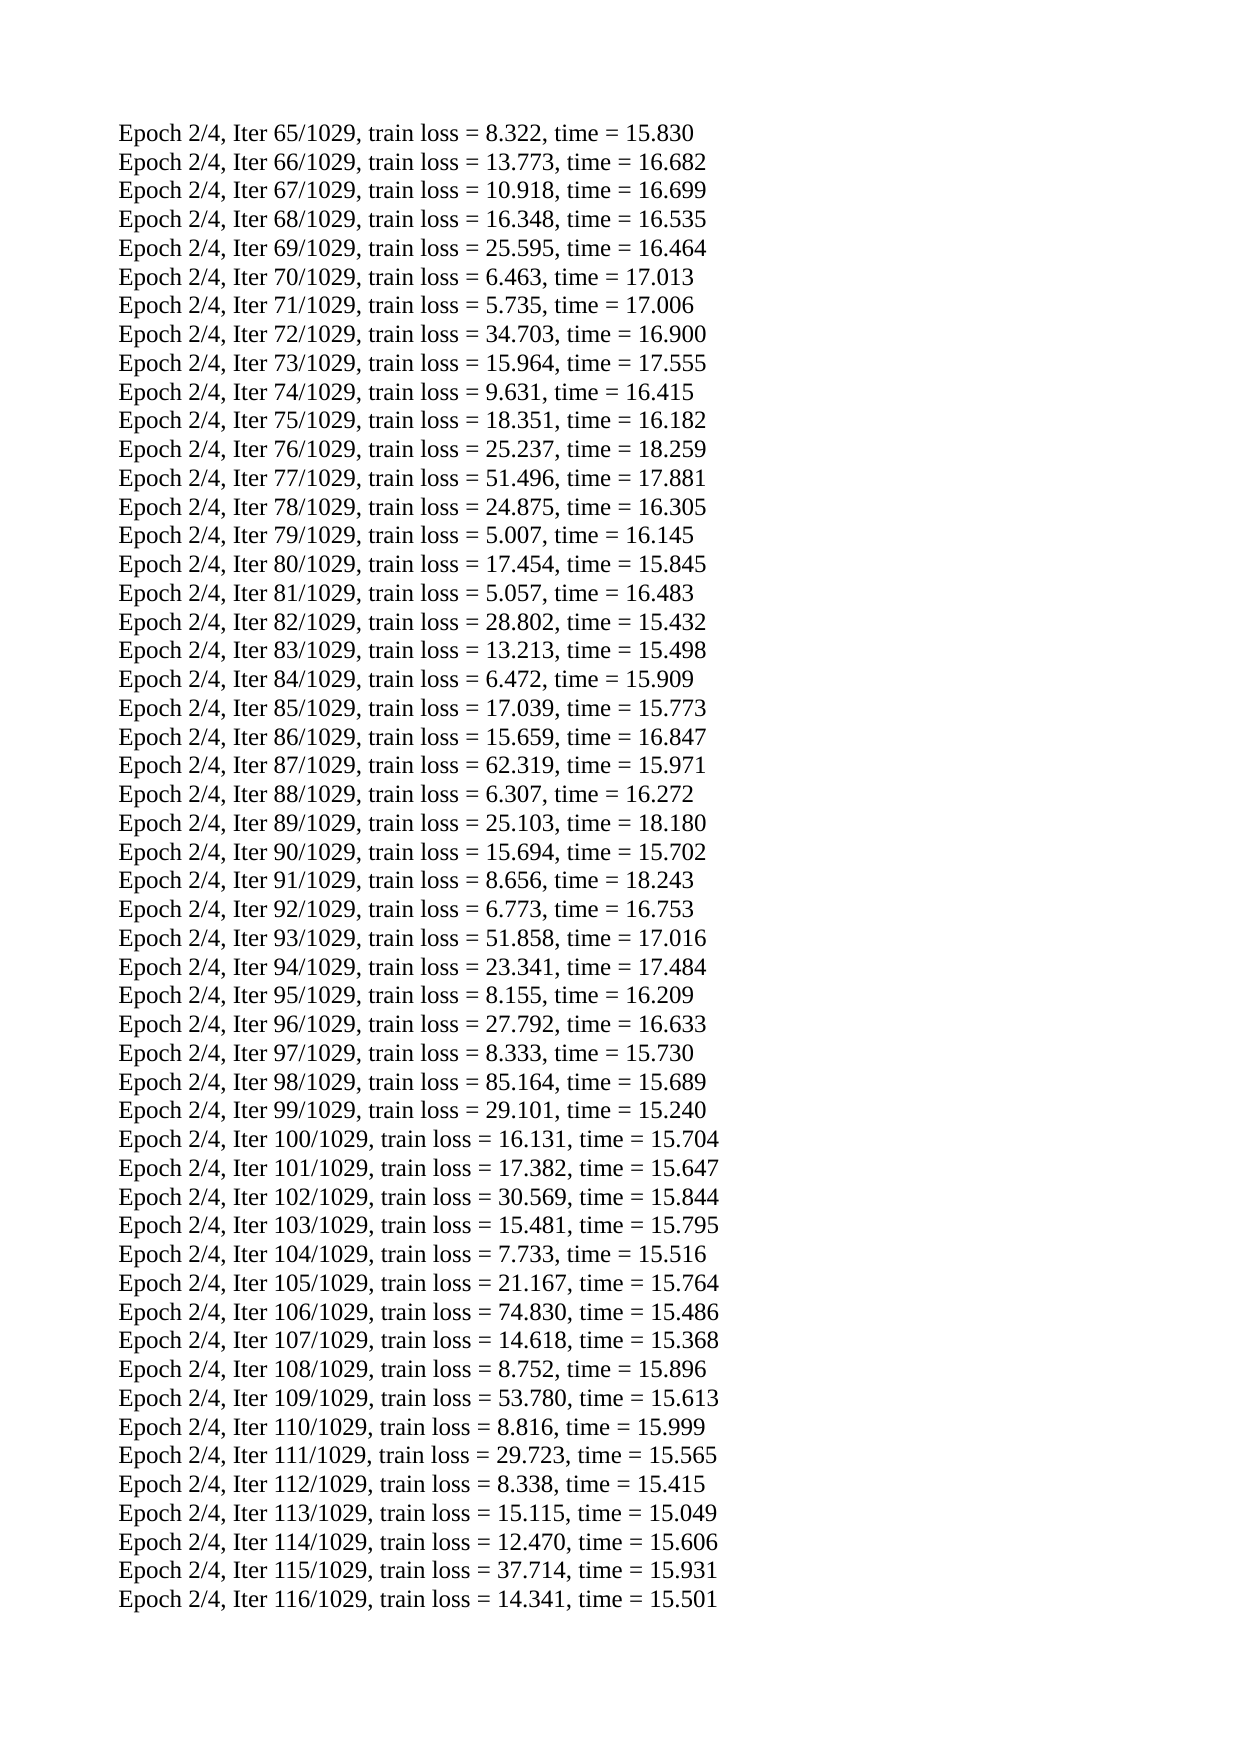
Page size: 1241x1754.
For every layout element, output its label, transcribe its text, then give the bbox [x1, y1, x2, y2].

text Epoch 2/4, Iter 76/1029, train loss = 25.237, time = 18.259 [118, 434, 1122, 463]
text Epoch 2/4, Iter 100/1029, train loss = 16.131, time = 15.704 [118, 1124, 1122, 1153]
text Epoch 2/4, Iter 109/1029, train loss = 53.780, time = 15.613 [118, 1383, 1122, 1412]
text Epoch 2/4, Iter 94/1029, train loss = 23.341, time = 17.484 [118, 952, 1122, 981]
text Epoch 2/4, Iter 72/1029, train loss = 34.703, time = 16.900 [118, 319, 1122, 348]
text Epoch 2/4, Iter 80/1029, train loss = 17.454, time = 15.845 [118, 549, 1122, 578]
text Epoch 2/4, Iter 103/1029, train loss = 15.481, time = 15.795 [118, 1211, 1122, 1239]
text Epoch 2/4, Iter 69/1029, train loss = 25.595, time = 16.464 [118, 233, 1122, 262]
text Epoch 2/4, Iter 101/1029, train loss = 17.382, time = 15.647 [118, 1153, 1122, 1182]
text Epoch 2/4, Iter 68/1029, train loss = 16.348, time = 16.535 [118, 204, 1122, 233]
text Epoch 2/4, Iter 81/1029, train loss = 5.057, time = 16.483 [118, 578, 1122, 607]
text Epoch 2/4, Iter 78/1029, train loss = 24.875, time = 16.305 [118, 492, 1122, 521]
text Epoch 2/4, Iter 96/1029, train loss = 27.792, time = 16.633 [118, 1009, 1122, 1038]
text Epoch 2/4, Iter 86/1029, train loss = 15.659, time = 16.847 [118, 722, 1122, 751]
text Epoch 2/4, Iter 114/1029, train loss = 12.470, time = 15.606 [118, 1527, 1122, 1556]
text Epoch 2/4, Iter 67/1029, train loss = 10.918, time = 16.699 [118, 176, 1122, 204]
text Epoch 2/4, Iter 70/1029, train loss = 6.463, time = 17.013 [118, 262, 1122, 291]
text Epoch 2/4, Iter 113/1029, train loss = 15.115, time = 15.049 [118, 1498, 1122, 1527]
text Epoch 2/4, Iter 88/1029, train loss = 6.307, time = 16.272 [118, 779, 1122, 808]
text Epoch 2/4, Iter 74/1029, train loss = 9.631, time = 16.415 [118, 377, 1122, 406]
text Epoch 2/4, Iter 102/1029, train loss = 30.569, time = 15.844 [118, 1182, 1122, 1211]
text Epoch 2/4, Iter 75/1029, train loss = 18.351, time = 16.182 [118, 406, 1122, 434]
text Epoch 2/4, Iter 91/1029, train loss = 8.656, time = 18.243 [118, 866, 1122, 894]
text Epoch 2/4, Iter 73/1029, train loss = 15.964, time = 17.555 [118, 348, 1122, 377]
text Epoch 2/4, Iter 82/1029, train loss = 28.802, time = 15.432 [118, 607, 1122, 636]
text Epoch 2/4, Iter 85/1029, train loss = 17.039, time = 15.773 [118, 693, 1122, 722]
text Epoch 2/4, Iter 105/1029, train loss = 21.167, time = 15.764 [118, 1268, 1122, 1297]
text Epoch 2/4, Iter 112/1029, train loss = 8.338, time = 15.415 [118, 1469, 1122, 1498]
text Epoch 2/4, Iter 77/1029, train loss = 51.496, time = 17.881 [118, 463, 1122, 492]
text Epoch 2/4, Iter 106/1029, train loss = 74.830, time = 15.486 [118, 1297, 1122, 1326]
text Epoch 2/4, Iter 115/1029, train loss = 37.714, time = 15.931 [118, 1556, 1122, 1584]
text Epoch 2/4, Iter 95/1029, train loss = 8.155, time = 16.209 [118, 981, 1122, 1009]
text Epoch 2/4, Iter 90/1029, train loss = 15.694, time = 15.702 [118, 837, 1122, 866]
text Epoch 2/4, Iter 110/1029, train loss = 8.816, time = 15.999 [118, 1412, 1122, 1441]
text Epoch 2/4, Iter 107/1029, train loss = 14.618, time = 15.368 [118, 1326, 1122, 1354]
text Epoch 2/4, Iter 65/1029, train loss = 8.322, time = 15.830 [118, 118, 1122, 147]
text Epoch 2/4, Iter 98/1029, train loss = 85.164, time = 15.689 [118, 1067, 1122, 1096]
text Epoch 2/4, Iter 99/1029, train loss = 29.101, time = 15.240 [118, 1096, 1122, 1124]
text Epoch 2/4, Iter 97/1029, train loss = 8.333, time = 15.730 [118, 1038, 1122, 1067]
text Epoch 2/4, Iter 93/1029, train loss = 51.858, time = 17.016 [118, 923, 1122, 952]
text Epoch 2/4, Iter 84/1029, train loss = 6.472, time = 15.909 [118, 664, 1122, 693]
text Epoch 2/4, Iter 111/1029, train loss = 29.723, time = 15.565 [118, 1441, 1122, 1469]
text Epoch 2/4, Iter 92/1029, train loss = 6.773, time = 16.753 [118, 894, 1122, 923]
text Epoch 2/4, Iter 79/1029, train loss = 5.007, time = 16.145 [118, 521, 1122, 549]
text Epoch 2/4, Iter 116/1029, train loss = 14.341, time = 15.501 [118, 1584, 1122, 1613]
text Epoch 2/4, Iter 87/1029, train loss = 62.319, time = 15.971 [118, 751, 1122, 779]
text Epoch 2/4, Iter 71/1029, train loss = 5.735, time = 17.006 [118, 291, 1122, 319]
text Epoch 2/4, Iter 66/1029, train loss = 13.773, time = 16.682 [118, 147, 1122, 176]
text Epoch 2/4, Iter 104/1029, train loss = 7.733, time = 15.516 [118, 1239, 1122, 1268]
text Epoch 2/4, Iter 89/1029, train loss = 25.103, time = 18.180 [118, 808, 1122, 837]
text Epoch 2/4, Iter 108/1029, train loss = 8.752, time = 15.896 [118, 1354, 1122, 1383]
text Epoch 2/4, Iter 83/1029, train loss = 13.213, time = 15.498 [118, 636, 1122, 664]
